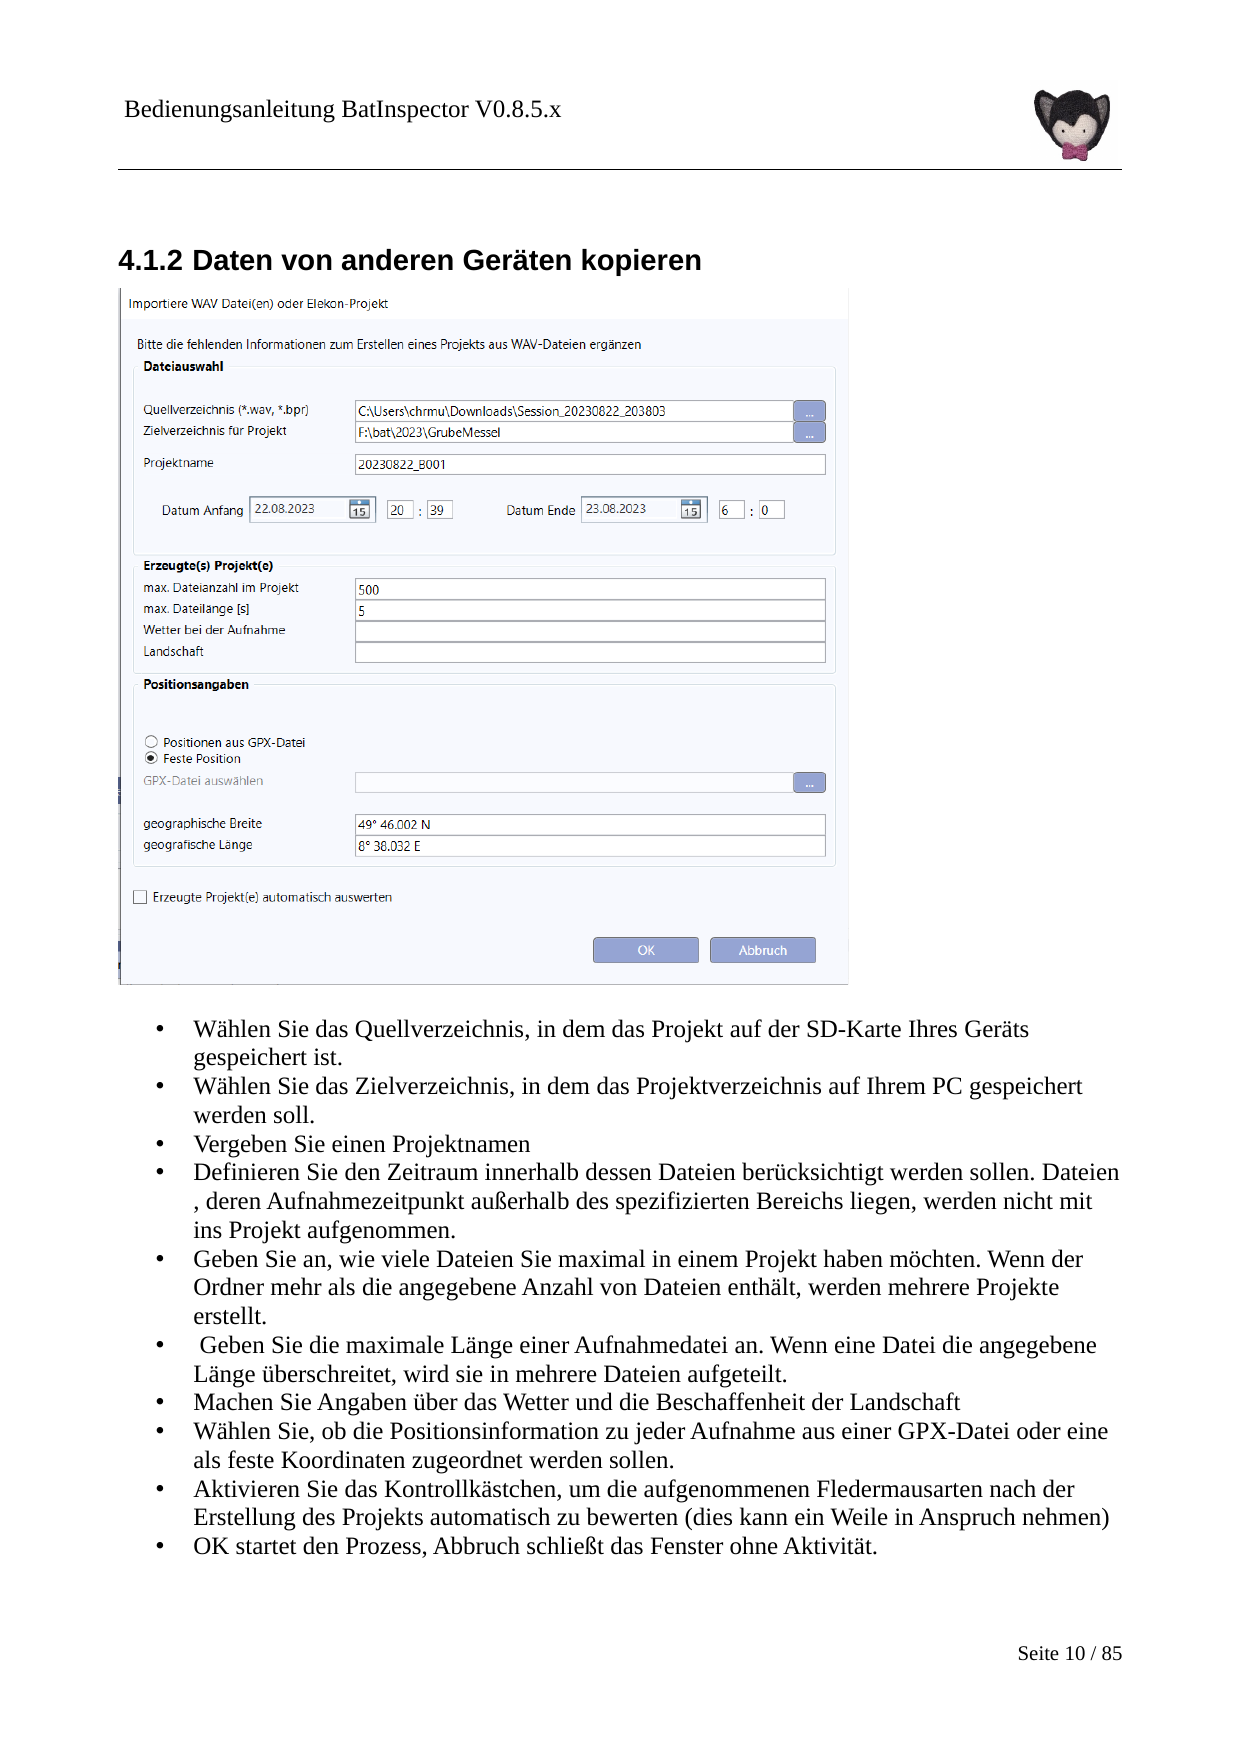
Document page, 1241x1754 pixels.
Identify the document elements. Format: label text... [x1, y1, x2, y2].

list Wählen Sie, ob die Positionsinformation zu jeder Aufnahme aus einer GPX-Datei oder eine als feste Koordinaten zugeordnet werden sollen. [156, 1416, 1122, 1474]
list OK startet den Prozess, Abbruch schließt das Fenster ohne Aktivität. [156, 1531, 1122, 1560]
list Machen Sie Angaben über das Wetter und die Beschaffenheit der Landschaft [156, 1387, 1122, 1416]
list Wählen Sie das Quellverzeichnis, in dem das Projekt auf der SD-Karte Ihres Geräts gespeichert ist. [156, 1014, 1122, 1071]
subtitle Daten von anderen Geräten kopieren [118, 243, 1122, 276]
picture [1030, 80, 1119, 169]
picture [118, 288, 849, 985]
list Wählen Sie das Zielverzeichnis, in dem das Projektverzeichnis auf Ihrem PC gespeichert werden soll. [156, 1071, 1122, 1129]
list Aktivieren Sie das Kontrollkästchen, um die aufgenommenen Fledermausarten nach der Erstellung des Projekts automatisch zu bewerten (dies kann ein Weile in Anspruch nehmen) [156, 1474, 1122, 1531]
list Definieren Sie den Zeitraum innerhalb dessen Dateien berücksichtigt werden sollen. Dateien , deren Aufnahmezeitpunkt außerhalb des spezifizierten Bereichs liegen, werden nicht mit ins Projekt aufgenommen. [156, 1157, 1122, 1244]
list Vergeben Sie einen Projektnamen [156, 1129, 1122, 1157]
list Geben Sie an, wie viele Dateien Sie maximal in einem Projekt haben möchten. Wenn der Ordner mehr als die angegebene Anzahl von Dateien enthält, werden mehrere Projekte erstellt. [156, 1244, 1122, 1330]
list Geben Sie die maximale Länge einer Aufnahmedatei an. Wenn eine Datei die angegebene Länge überschreitet, wird sie in mehrere Dateien aufgeteilt. [156, 1330, 1122, 1387]
